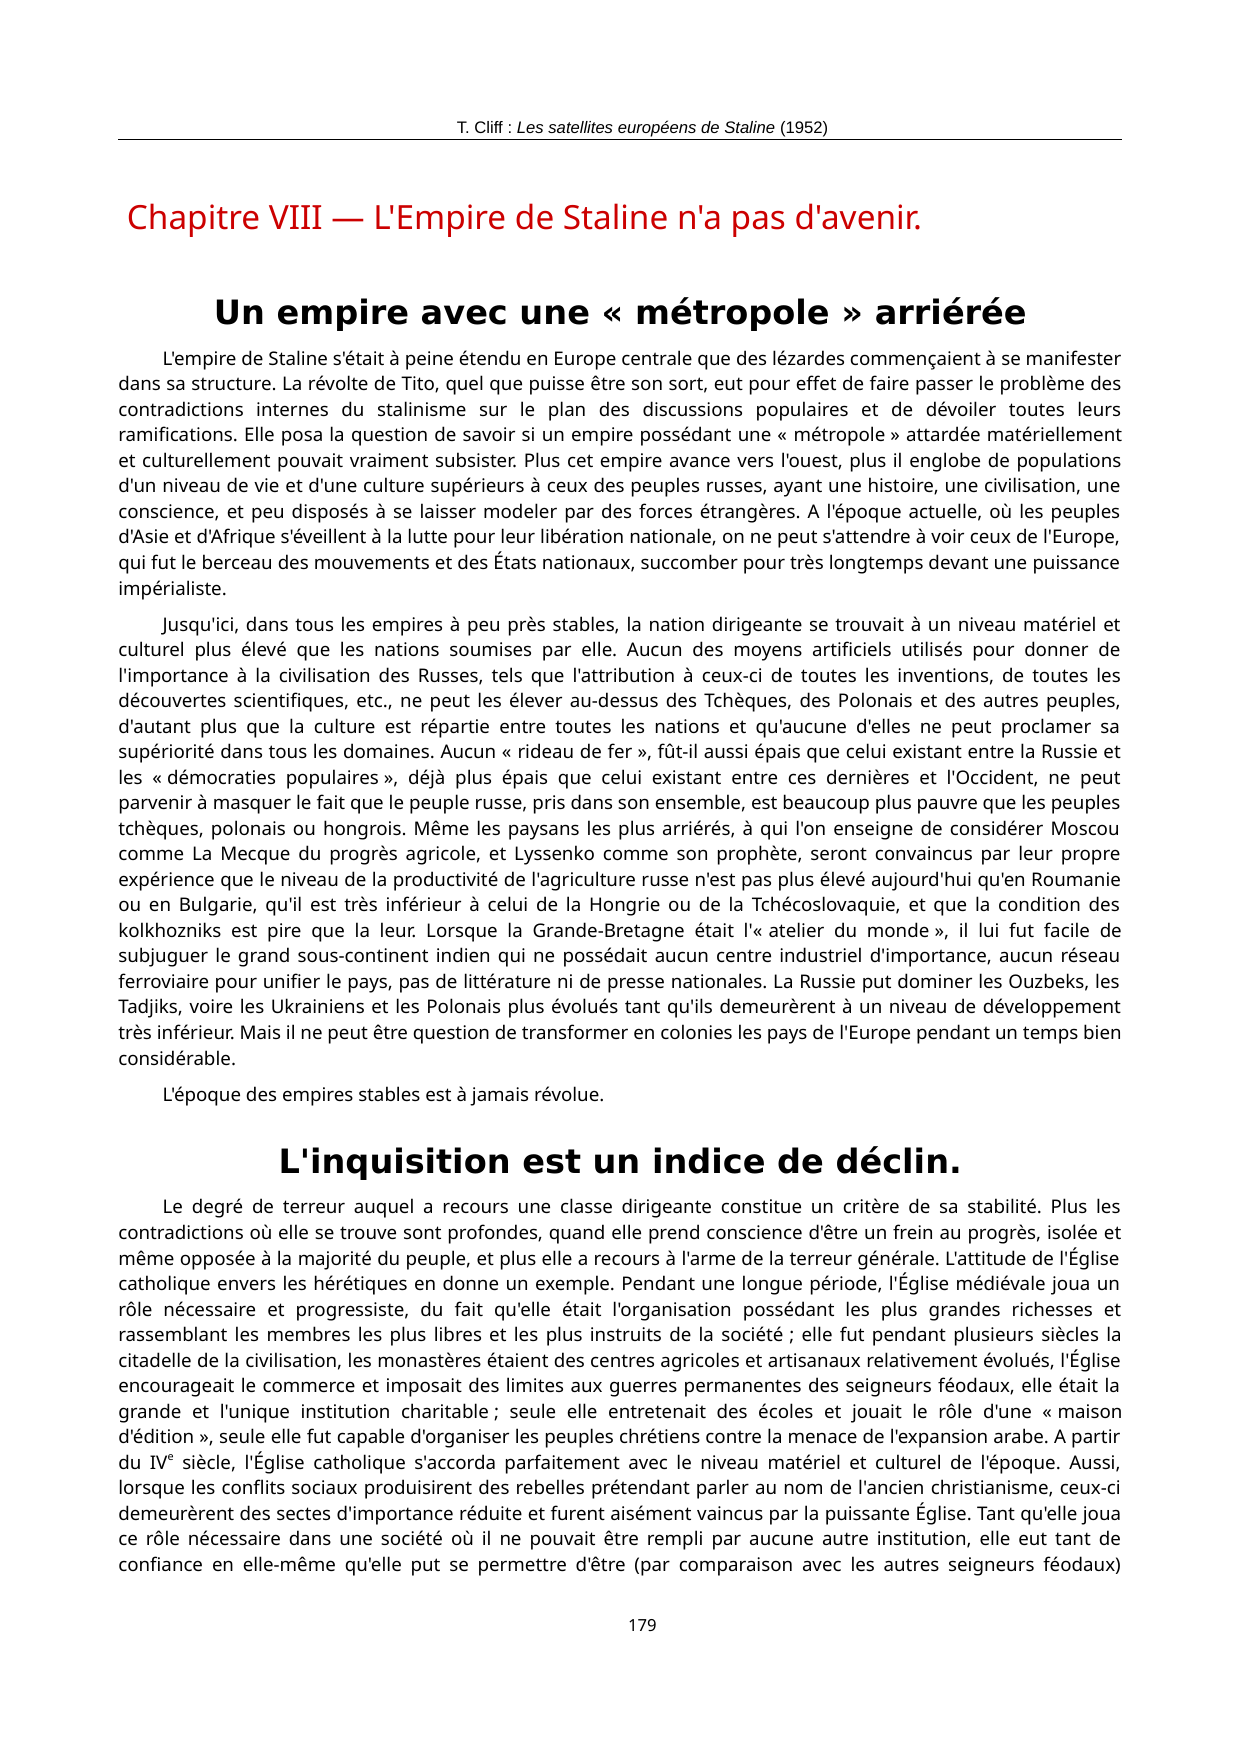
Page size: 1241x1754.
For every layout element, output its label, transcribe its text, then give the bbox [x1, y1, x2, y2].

subtitle Chapitre VIII — L'Empire de Staline n'a pas d'avenir. [118, 194, 1122, 239]
text L'empire de Staline s'était à peine étendu en Europe centrale que des lézardes commençaient à se manifester dans sa structure. La révolte de Tito, quel que puisse être son sort, eut pour effet de faire passer le problème des contradictions internes du stalinisme sur le plan des discussions populaires et de dévoiler toutes leurs ramifications. Elle posa la question de savoir si un empire possédant une « métropole » attardée matériellement et culturellement pouvait vraiment subsister. Plus cet empire avance vers l'ouest, plus il englobe de populations d'un niveau de vie et d'une culture supérieurs à ceux des peuples russes, ayant une histoire, une civilisation, une conscience, et peu disposés à se laisser modeler par des forces étrangères. A l'époque actuelle, où les peuples d'Asie et d'Afrique s'éveillent à la lutte pour leur libération nationale, on ne peut s'attendre à voir ceux de l'Europe, qui fut le berceau des mouvements et des États nationaux, succomber pour très longtemps devant une puissance impérialiste. [118, 345, 1122, 600]
text Jusqu'ici, dans tous les empires à peu près stables, la nation dirigeante se trouvait à un niveau matériel et culturel plus élevé que les nations soumises par elle. Aucun des moyens artificiels utilisés pour donner de l'importance à la civilisation des Russes, tels que l'attribution à ceux-ci de toutes les inventions, de toutes les découvertes scientifiques, etc., ne peut les élever au-dessus des Tchèques, des Polonais et des autres peuples, d'autant plus que la culture est répartie entre toutes les nations et qu'aucune d'elles ne peut proclamer sa supériorité dans tous les domaines. Aucun « rideau de fer », fût-il aussi épais que celui existant entre la Russie et les « démocraties populaires », déjà plus épais que celui existant entre ces dernières et l'Occident, ne peut parvenir à masquer le fait que le peuple russe, pris dans son ensemble, est beaucoup plus pauvre que les peuples tchèques, polonais ou hongrois. Même les paysans les plus arriérés, à qui l'on enseigne de considérer Moscou comme La Mecque du progrès agricole, et Lyssenko comme son prophète, seront convaincus par leur propre expérience que le niveau de la productivité de l'agriculture russe n'est pas plus élevé aujourd'hui qu'en Roumanie ou en Bulgarie, qu'il est très inférieur à celui de la Hongrie ou de la Tchécoslovaquie, et que la condition des kolkhozniks est pire que la leur. Lorsque la Grande-Bretagne était l'« atelier du monde », il lui fut facile de subjuguer le grand sous-continent indien qui ne possédait aucun centre industriel d'importance, aucun réseau ferroviaire pour unifier le pays, pas de littérature ni de presse nationales. La Russie put dominer les Ouzbeks, les Tadjiks, voire les Ukrainiens et les Polonais plus évolués tant qu'ils demeurèrent à un niveau de développement très inférieur. Mais il ne peut être question de transformer en colonies les pays de l'Europe pendant un temps bien considérable. [118, 611, 1122, 1070]
text L'époque des empires stables est à jamais révolue. [118, 1081, 1122, 1107]
subtitle Un empire avec une « métropole » arriérée [118, 294, 1122, 333]
text Le degré de terreur auquel a recours une classe dirigeante constitue un critère de sa stabilité. Plus les contradictions où elle se trouve sont profondes, quand elle prend conscience d'être un frein au progrès, isolée et même opposée à la majorité du peuple, et plus elle a recours à l'arme de la terreur générale. L'attitude de l'Église catholique envers les hérétiques en donne un exemple. Pendant une longue période, l'Église médiévale joua un rôle nécessaire et progressiste, du fait qu'elle était l'organisation possédant les plus grandes richesses et rassemblant les membres les plus libres et les plus instruits de la société ; elle fut pendant plusieurs siècles la citadelle de la civilisation, les monastères étaient des centres agricoles et artisanaux relativement évolués, l'Église encourageait le commerce et imposait des limites aux guerres permanentes des seigneurs féodaux, elle était la grande et l'unique institution charitable ; seule elle entretenait des écoles et jouait le rôle d'une « maison d'édition », seule elle fut capable d'organiser les peuples chrétiens contre la menace de l'expansion arabe. A partir du IVe siècle, l'Église catholique s'accorda parfaitement avec le niveau matériel et culturel de l'époque. Aussi, lorsque les conflits sociaux produisirent des rebelles prétendant parler au nom de l'ancien christianisme, ceux-ci demeurèrent des sectes d'importance réduite et furent aisément vaincus par la puissante Église. Tant qu'elle joua ce rôle nécessaire dans une société où il ne pouvait être rempli par aucune autre institution, elle eut tant de confiance en elle-même qu'elle put se permettre d'être (par comparaison avec les autres seigneurs féodaux) [118, 1194, 1122, 1577]
subtitle L'inquisition est un indice de déclin. [118, 1142, 1122, 1181]
